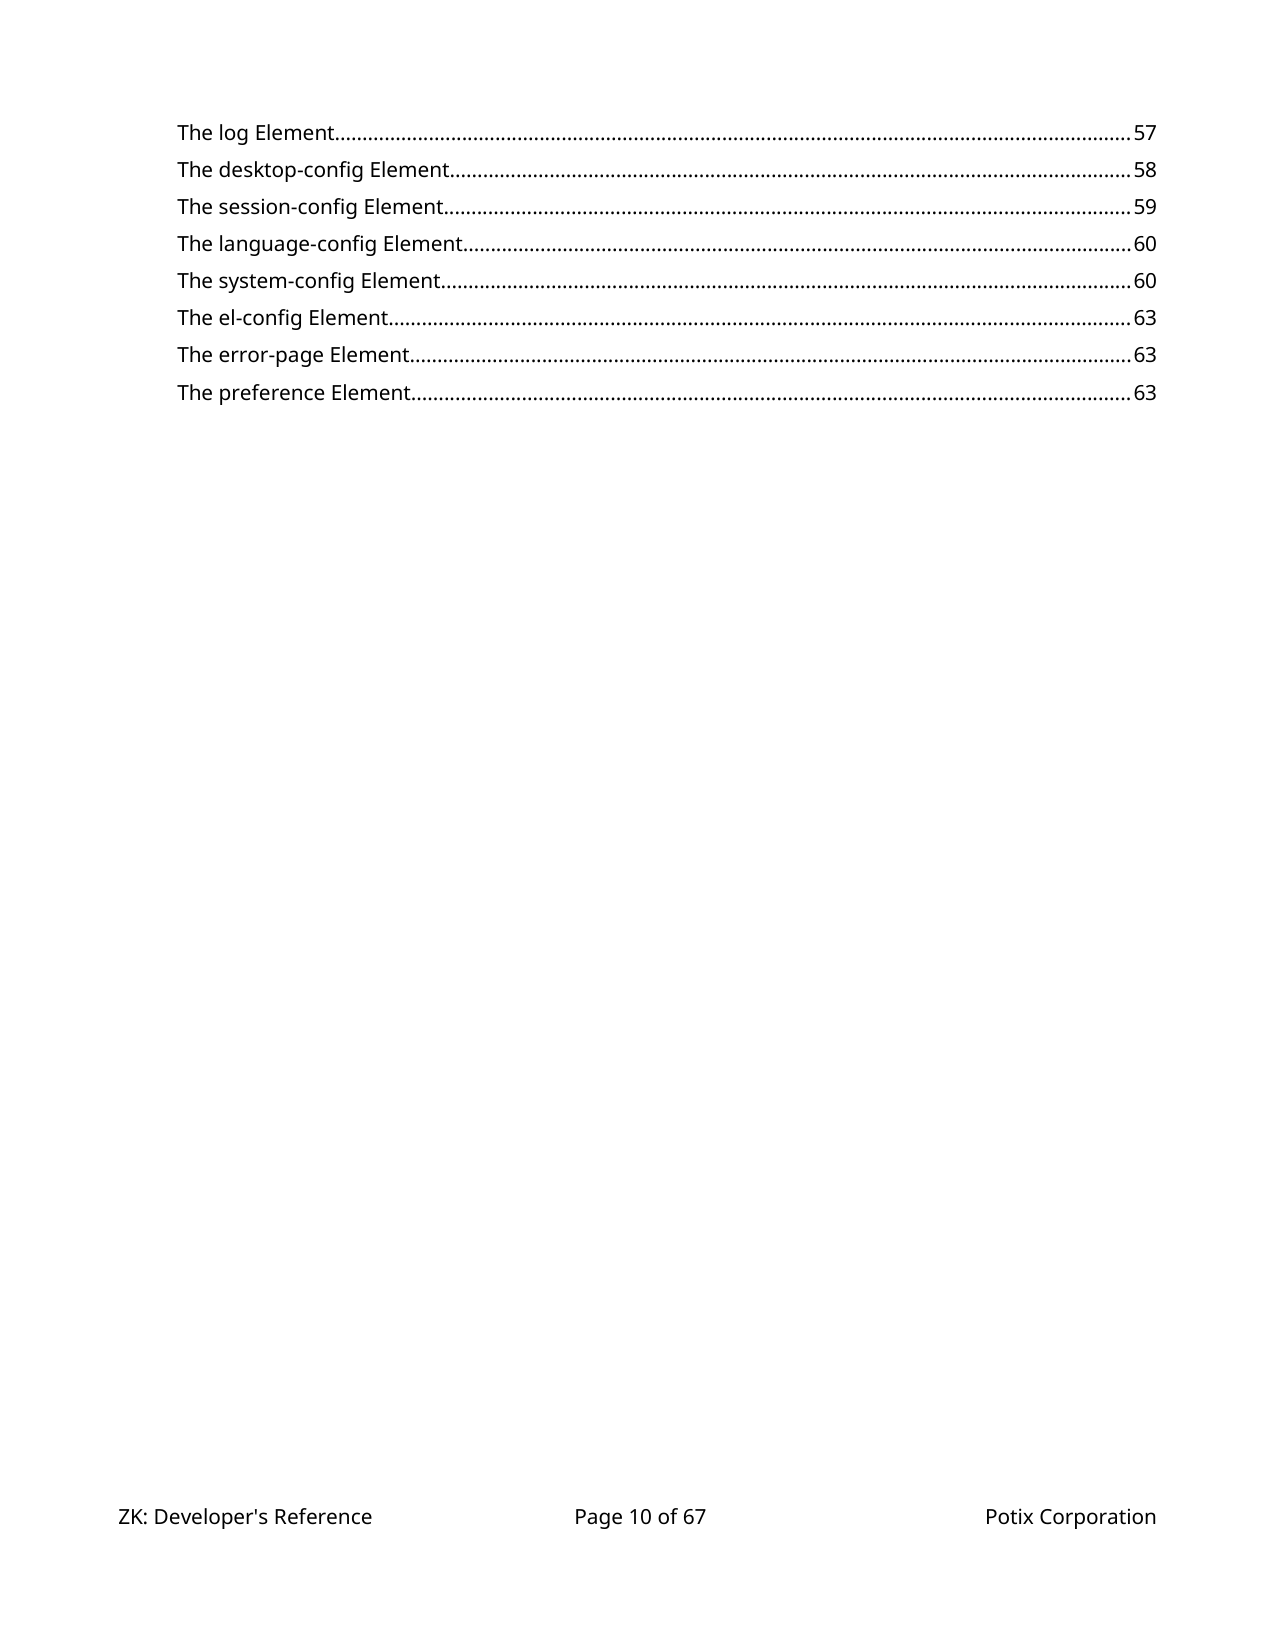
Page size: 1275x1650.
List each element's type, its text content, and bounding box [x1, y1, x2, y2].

text The error-page Element 63 [177, 341, 1157, 369]
text The el-config Element 63 [177, 303, 1157, 332]
text The preference Element 63 [177, 378, 1157, 406]
text The session-config Element 59 [177, 192, 1157, 221]
text The desktop-config Element 58 [177, 155, 1157, 183]
text The language-config Element 60 [177, 229, 1157, 258]
text The system-config Element 60 [177, 266, 1157, 295]
text The log Element 57 [177, 118, 1157, 146]
